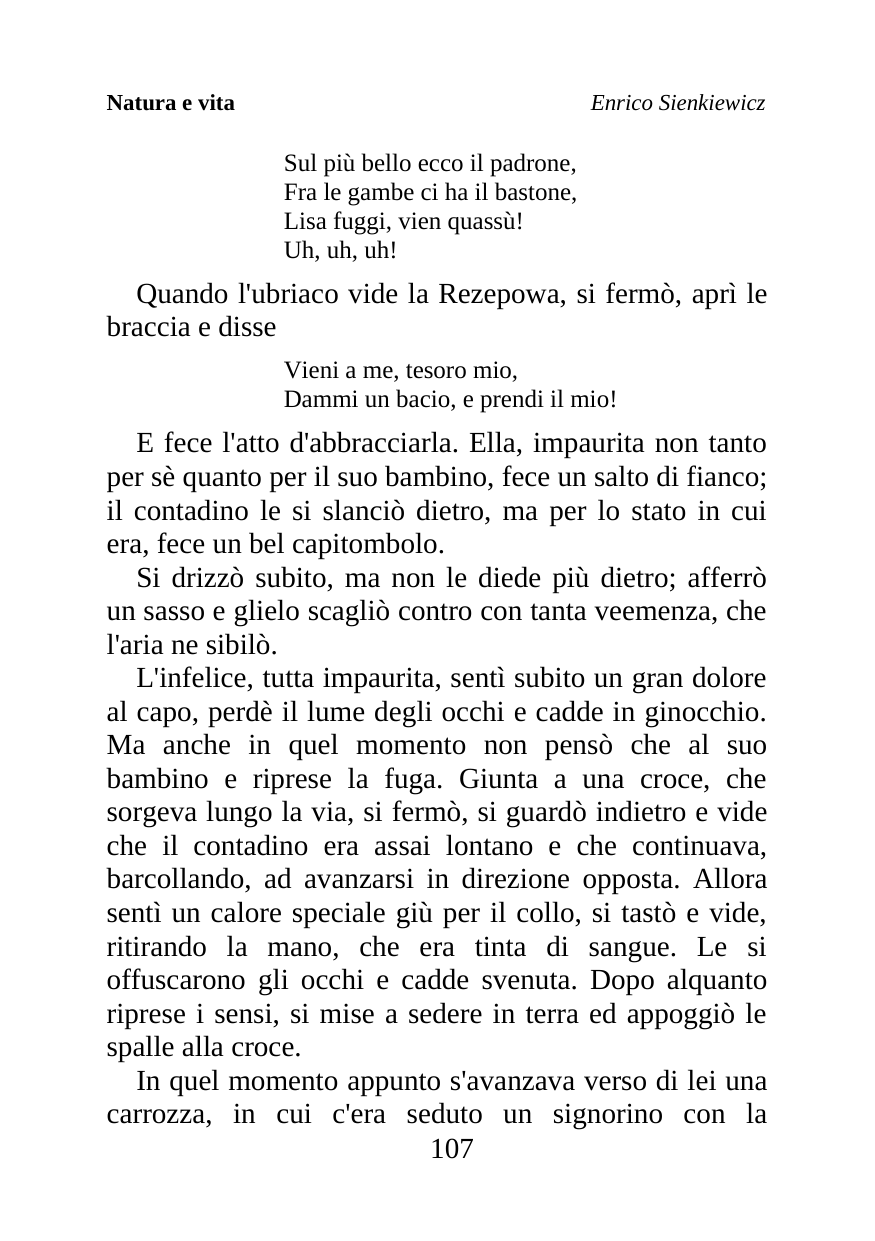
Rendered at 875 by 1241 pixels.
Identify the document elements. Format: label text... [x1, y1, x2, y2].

text E fece l'atto d'abbracciarla. Ella, impaurita non tanto per sè quanto per il suo bambino, fece un salto di fianco; il contadino le si slanciò dietro, ma per lo stato in cui era, fece un bel capitombolo. [106, 426, 768, 560]
text In quel momento appunto s'avanzava verso di lei una carrozza, in cui c'era seduto un signorino con la [106, 1063, 768, 1130]
text Vieni a me, tesoro mio, Dammi un bacio, e prendi il mio! [283, 356, 768, 413]
text Si drizzò subito, ma non le diede più dietro; afferrò un sasso e glielo scagliò contro con tanta veemenza, che l'aria ne sibilò. [106, 560, 768, 660]
text Sul più bello ecco il padrone, Fra le gambe ci ha il bastone, Lisa fuggi, vien quassù! Uh, uh, uh! [254, 148, 768, 263]
text Quando l'ubriaco vide la Rezepowa, si fermò, aprì le braccia e disse [106, 276, 768, 343]
text L'infelice, tutta impaurita, sentì subito un gran dolore al capo, perdè il lume degli occhi e cadde in ginocchio. Ma anche in quel momento non pensò che al suo bambino e riprese la fuga. Giunta a una croce, che sorgeva lungo la via, si fermò, si guardò indietro e vide che il contadino era assai lontano e che continuava, barcollando, ad avanzarsi in direzione opposta. Allora sentì un calore speciale giù per il collo, si tastò e vide, ritirando la mano, che era tinta di sangue. Le si offuscarono gli occhi e cadde svenuta. Dopo alquanto riprese i sensi, si mise a sedere in terra ed appoggiò le spalle alla croce. [106, 660, 768, 1063]
